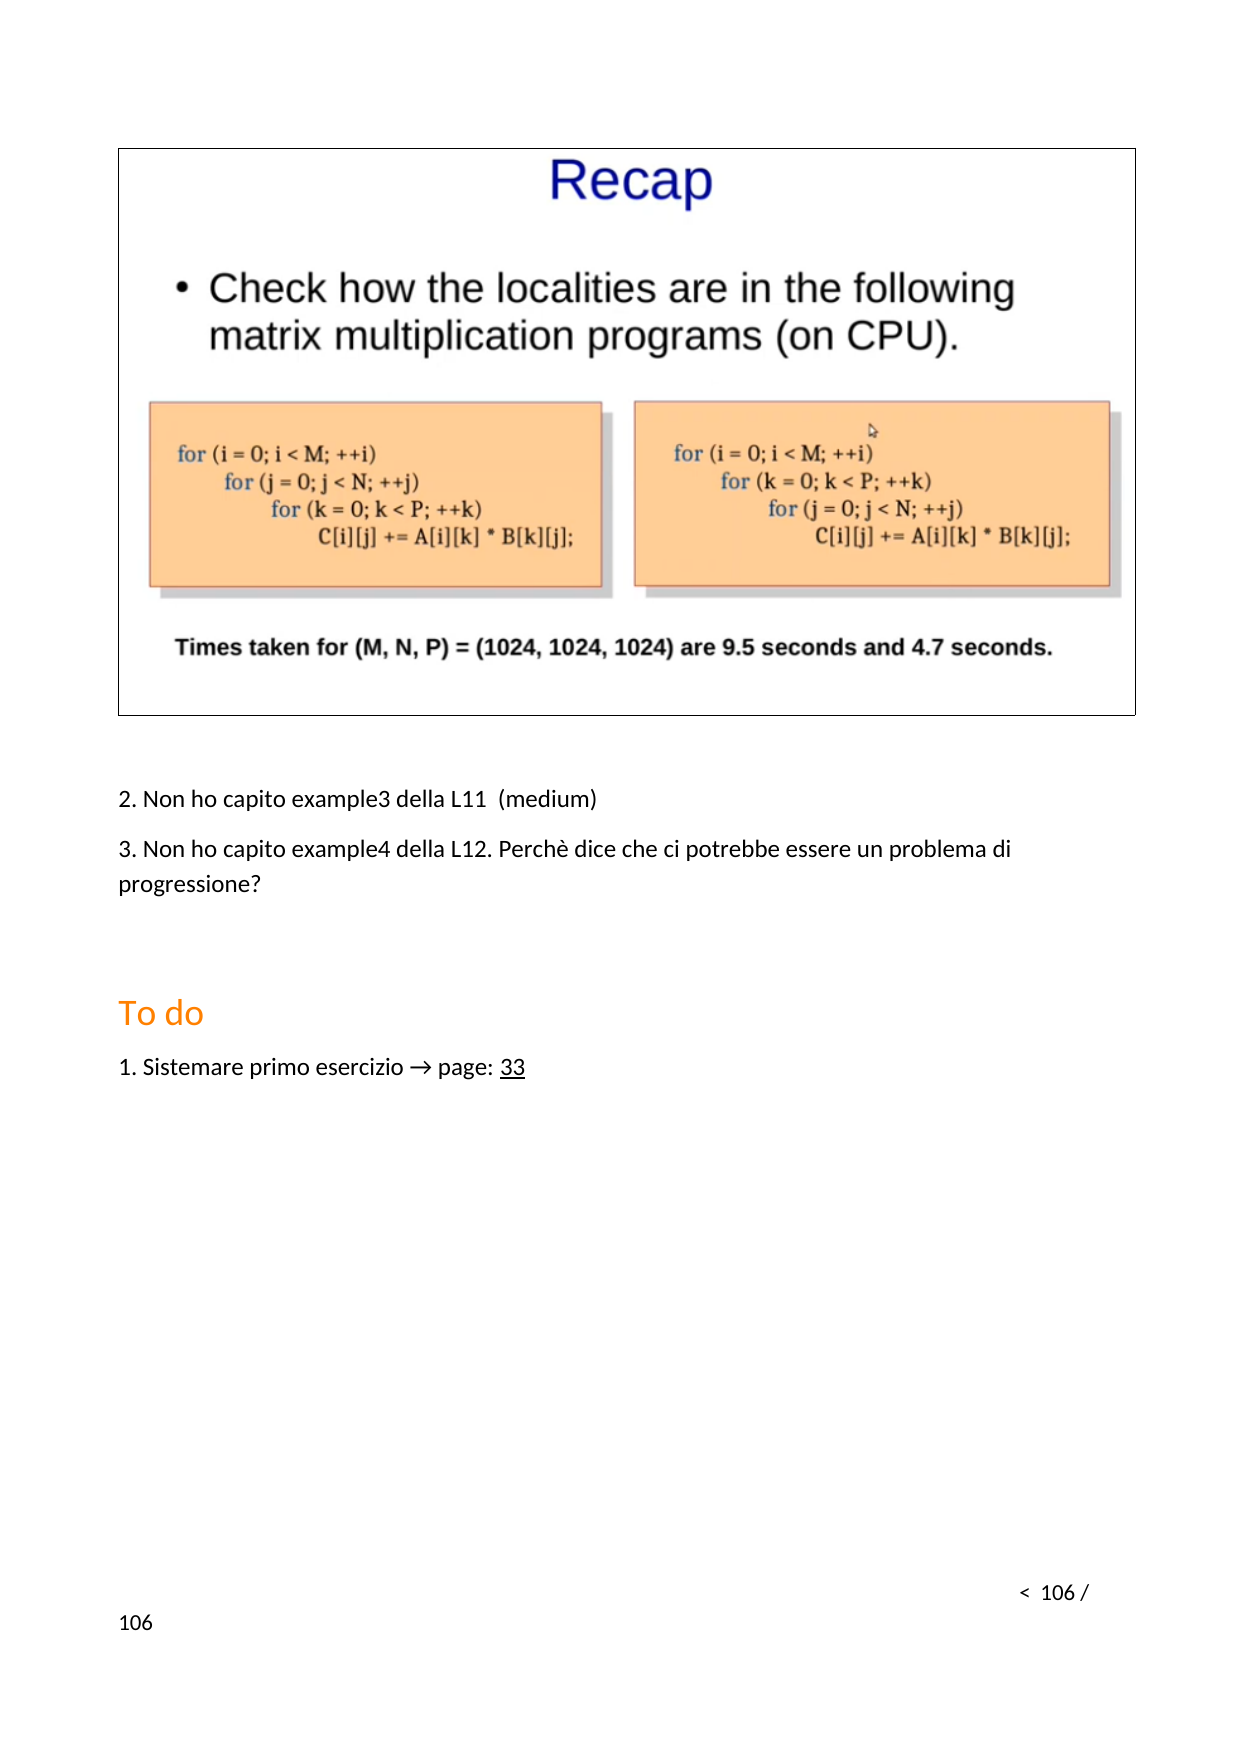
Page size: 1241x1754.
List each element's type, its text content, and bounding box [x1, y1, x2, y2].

subtitle To do [118, 989, 1122, 1035]
text 2. Non ho capito example3 della L11 (medium) [118, 784, 1122, 814]
text 3. Non ho capito example4 della L12. Perchè dice che ci potrebbe essere un problema di progressione? [118, 833, 1122, 899]
picture [121, 150, 1132, 712]
text 1. Sistemare primo esercizio → page: 33 [118, 1051, 1122, 1081]
